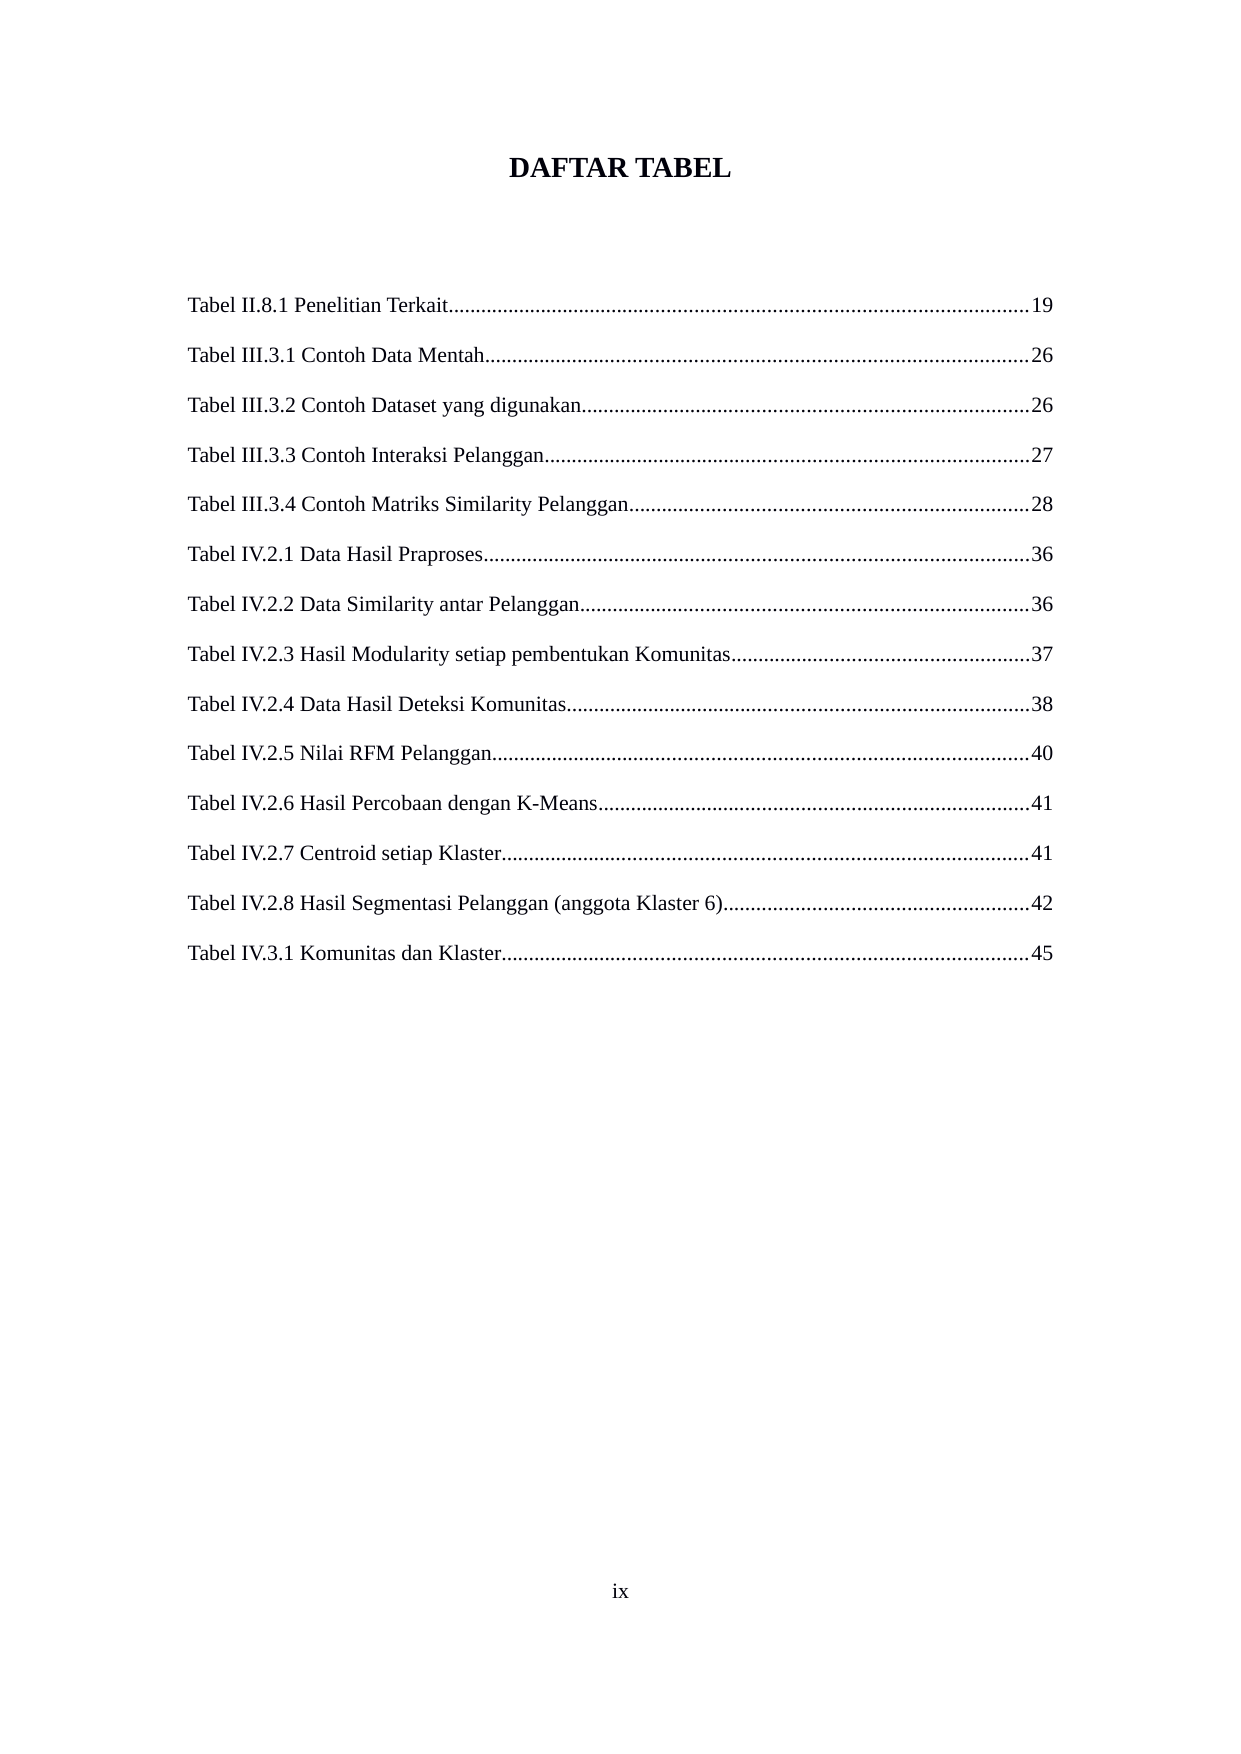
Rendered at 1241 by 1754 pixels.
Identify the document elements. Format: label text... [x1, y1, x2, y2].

text Tabel IV.2.3 Hasil Modularity setiap pembentukan Komunitas 37 [187, 641, 1053, 666]
subtitle DAFTAR TABEL [187, 150, 1053, 183]
text Tabel IV.2.6 Hasil Percobaan dengan K-Means 41 [187, 790, 1053, 815]
text Tabel IV.2.7 Centroid setiap Klaster 41 [187, 840, 1053, 865]
text Tabel III.3.3 Contoh Interaksi Pelanggan 27 [187, 442, 1053, 467]
text Tabel II.8.1 Penelitian Terkait 19 [187, 292, 1053, 317]
text Tabel IV.2.8 Hasil Segmentasi Pelanggan (anggota Klaster 6) 42 [187, 890, 1053, 915]
text Tabel IV.2.5 Nilai RFM Pelanggan 40 [187, 740, 1053, 766]
text Tabel IV.3.1 Komunitas dan Klaster 45 [187, 939, 1053, 965]
text Tabel IV.2.2 Data Similarity antar Pelanggan 36 [187, 591, 1053, 616]
text Tabel III.3.1 Contoh Data Mentah 26 [187, 342, 1053, 367]
text Tabel III.3.2 Contoh Dataset yang digunakan 26 [187, 392, 1053, 417]
text Tabel IV.2.4 Data Hasil Deteksi Komunitas 38 [187, 691, 1053, 716]
text Tabel III.3.4 Contoh Matriks Similarity Pelanggan 28 [187, 491, 1053, 517]
text Tabel IV.2.1 Data Hasil Praproses 36 [187, 541, 1053, 566]
